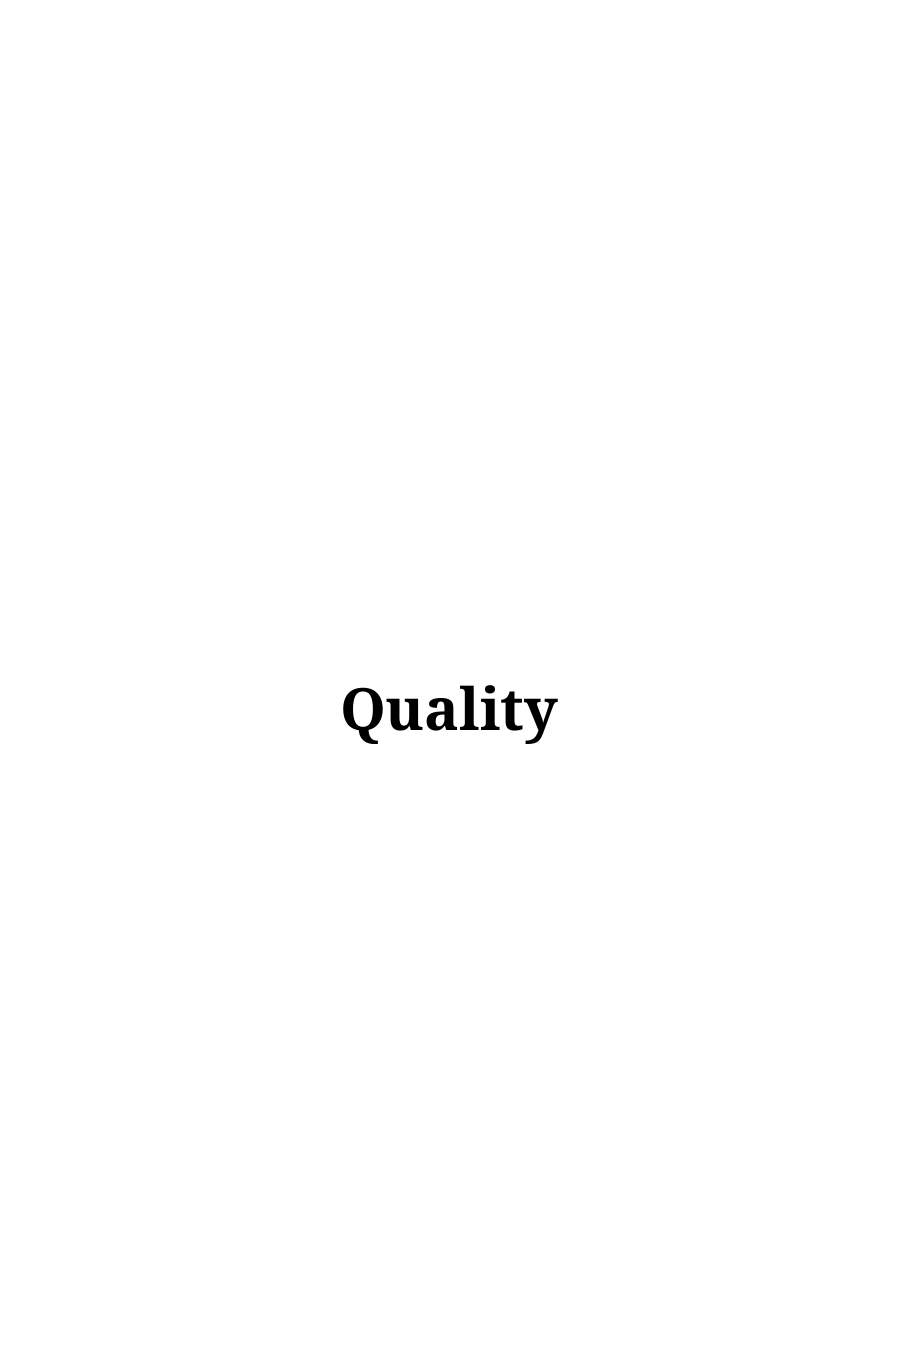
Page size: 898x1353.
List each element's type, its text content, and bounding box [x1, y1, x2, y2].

subtitle Quality [118, 667, 779, 747]
